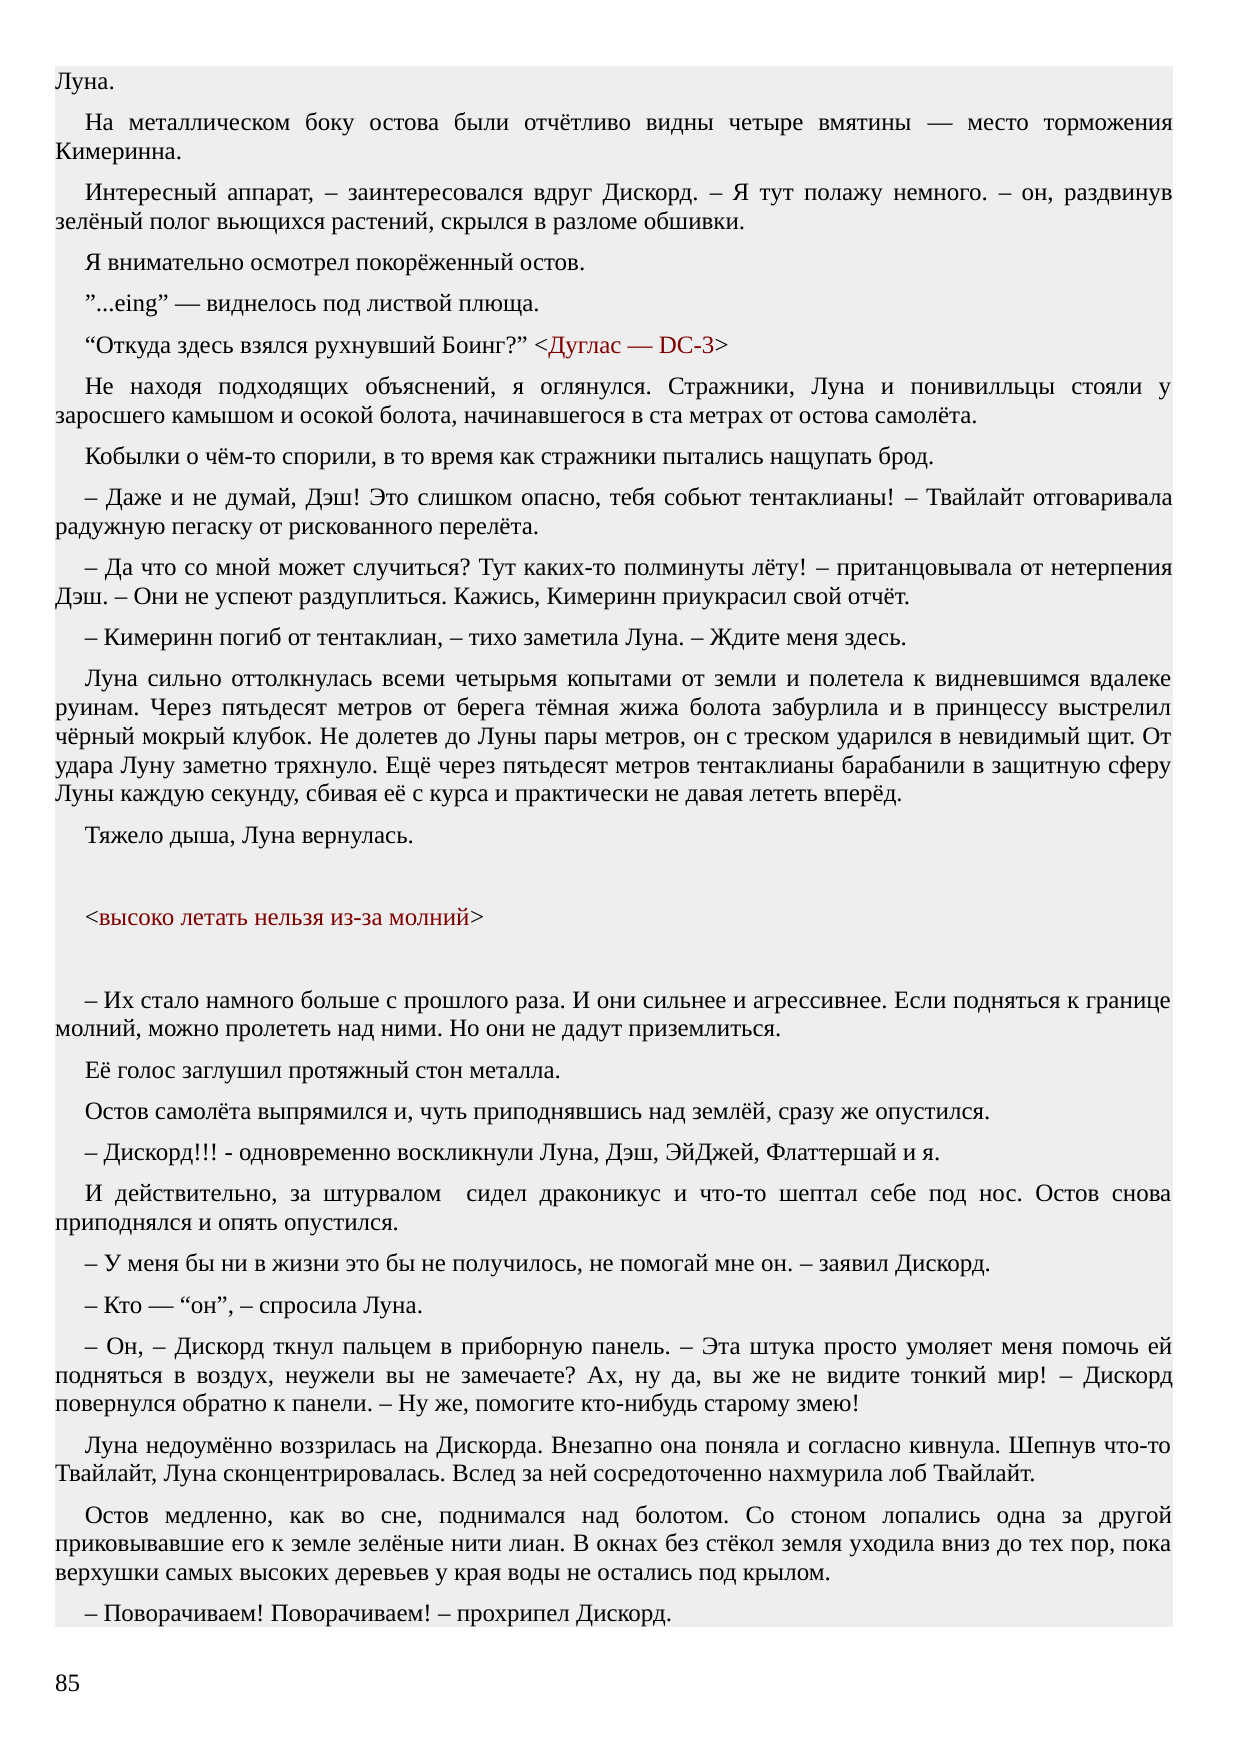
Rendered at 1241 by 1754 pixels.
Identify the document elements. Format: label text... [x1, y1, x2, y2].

text Остов медленно, как во сне, поднимался над болотом. Со стоном лопались одна за другой приковывавшие его к земле зелёные нити лиан. В окнах без стёкол земля уходила вниз до тех пор, пока верхушки самых высоких деревьев у края воды не остались под крылом. [55, 1500, 1173, 1586]
text – Их стало намного больше с прошлого раза. И они сильнее и агрессивнее. Если подняться к границе молний, можно пролететь над ними. Но они не дадут приземлиться. [55, 985, 1173, 1042]
text Остов самолёта выпрямился и, чуть приподнявшись над землёй, сразу же опустился. [55, 1096, 1173, 1125]
text Луна. [55, 66, 1173, 95]
text – Он, – Дискорд ткнул пальцем в приборную панель. – Эта штука просто умоляет меня помочь ей подняться в воздух, неужели вы не замечаете? Ах, ну да, вы же не видите тонкий мир! – Дискорд повернулся обратно к панели. – Ну же, помогите кто-нибудь старому змею! [55, 1331, 1173, 1417]
text <высоко летать нельзя из-за молний> [55, 902, 1173, 931]
text – Кто — “он”, – спросила Луна. [55, 1290, 1173, 1318]
text Её голос заглушил протяжный стон металла. [55, 1055, 1173, 1083]
text “Откуда здесь взялся рухнувший Боинг?” <Дуглас — DC-3> [55, 330, 1173, 358]
text – Даже и не думай, Дэш! Это слишком опасно, тебя собьют тентаклианы! – Твайлайт отговаривала радужную пегаску от рискованного перелёта. [55, 482, 1173, 540]
text Я внимательно осмотрел покорёженный остов. [55, 247, 1173, 276]
text Не находя подходящих объяснений, я оглянулся. Стражники, Луна и понивилльцы стояли у заросшего камышом и осокой болота, начинавшегося в ста метрах от остова самолёта. [55, 371, 1173, 428]
text – У меня бы ни в жизни это бы не получилось, не помогай мне он. – заявил Дискорд. [55, 1248, 1173, 1277]
text Интересный аппарат, – заинтересовался вдруг Дискорд. – Я тут полажу немного. – он, раздвинув зелёный полог вьющихся растений, скрылся в разломе обшивки. [55, 177, 1173, 235]
text – Кимеринн погиб от тентаклиан, – тихо заметила Луна. – Ждите меня здесь. [55, 622, 1173, 651]
text – Дискорд!!! - одновременно воскликнули Луна, Дэш, ЭйДжей, Флаттершай и я. [55, 1137, 1173, 1166]
text На металлическом боку остова были отчётливо видны четыре вмятины — место торможения Кимеринна. [55, 107, 1173, 165]
text И действительно, за штурвалом сидел драконикус и что-то шептал себе под нос. Остов снова приподнялся и опять опустился. [55, 1178, 1173, 1236]
text – Поворачиваем! Поворачиваем! – прохрипел Дискорд. [55, 1598, 1173, 1627]
text Луна сильно оттолкнулась всеми четырьмя копытами от земли и полетела к видневшимся вдалеке руинам. Через пятьдесят метров от берега тёмная жижа болота забурлила и в принцессу выстрелил чёрный мокрый клубок. Не долетев до Луны пары метров, он с треском ударился в невидимый щит. От удара Луну заметно тряхнуло. Ещё через пятьдесят метров тентаклианы барабанили в защитную сферу Луны каждую секунду, сбивая её с курса и практически не давая лететь вперёд. [55, 663, 1173, 807]
text – Да что со мной может случиться? Тут каких-то полминуты лёту! – пританцовывала от нетерпения Дэш. – Они не успеют раздуплиться. Кажись, Кимеринн приукрасил свой отчёт. [55, 552, 1173, 610]
text ”...eing” — виднелось под листвой плюща. [55, 288, 1173, 317]
text Луна недоумённо воззрилась на Дискорда. Внезапно она поняла и согласно кивнула. Шепнув что-то Твайлайт, Луна сконцентрировалась. Вслед за ней сосредоточенно нахмурила лоб Твайлайт. [55, 1430, 1173, 1487]
text Кобылки о чём-то спорили, в то время как стражники пытались нащупать брод. [55, 441, 1173, 470]
text Тяжело дыша, Луна вернулась. [55, 820, 1173, 848]
